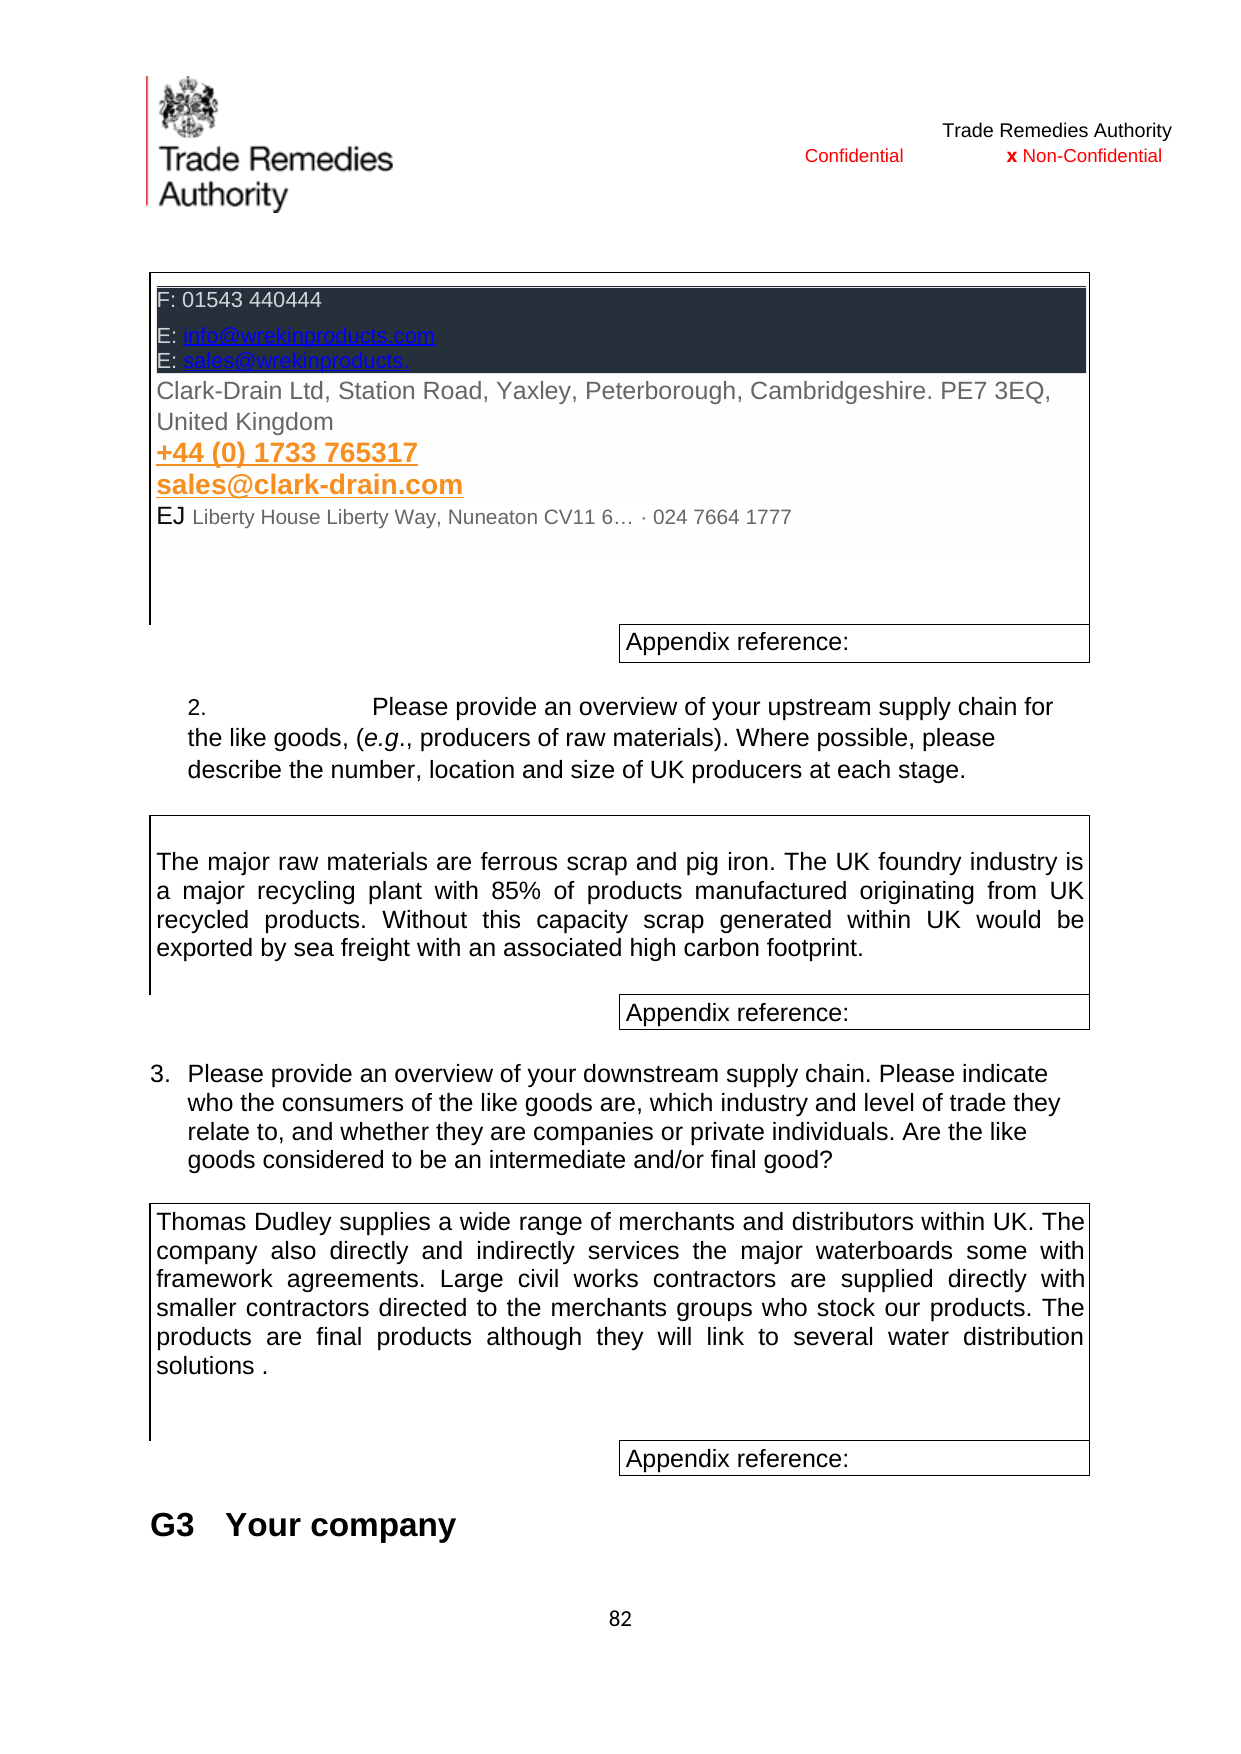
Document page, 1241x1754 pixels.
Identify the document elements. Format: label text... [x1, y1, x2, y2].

table_cell Appendix reference: [620, 1441, 1089, 1475]
subtitle G3 Your company [150, 1505, 1090, 1544]
list Please provide an overview of your downstream supply chain. Please indicate who the consumers of the like goods are, which industry and level of trade they relate to, and whether they are companies or private individuals. Are the like goods considered to be an intermediate and/or final good? [150, 1059, 1090, 1174]
table_cell Appendix reference: [620, 995, 1089, 1029]
table_header F: 01543 440444 E: info@wrekinproducts.com E: sales@wrekinproducts. Clark-Drain Ltd, Station Road, Yaxley, Peterborough, Cambridgeshire. PE7 3EQ, United Kingdom +44 (0) 1733 765317 sales@clark-drain.com EJ Liberty House Liberty Way, Nuneaton CV11 6… · 024 7664 1777 [151, 273, 1089, 623]
table_cell [150, 1441, 619, 1475]
table_header Thomas Dudley supplies a wide range of merchants and distributors within UK. The company also directly and indirectly services the major waterboards some with framework agreements. Large civil works contractors are supplied directly with smaller contractors directed to the merchants groups who stock our products. The products are final products although they will link to several water distribution solutions . [151, 1204, 1089, 1440]
list Please provide an overview of your upstream supply chain for the like goods, (e.g., producers of raw materials). Where possible, please describe the number, location and size of UK producers at each stage. [187, 692, 1090, 783]
table_cell Appendix reference: [620, 625, 1089, 662]
table_header The major raw materials are ferrous scrap and pig iron. The UK foundry industry is a major recycling plant with 85% of products manufactured originating from UK recycled products. Without this capacity scrap generated within UK would be exported by sea freight with an associated high carbon footprint. [151, 816, 1089, 994]
table_cell [150, 995, 619, 1029]
table_cell [150, 625, 619, 662]
